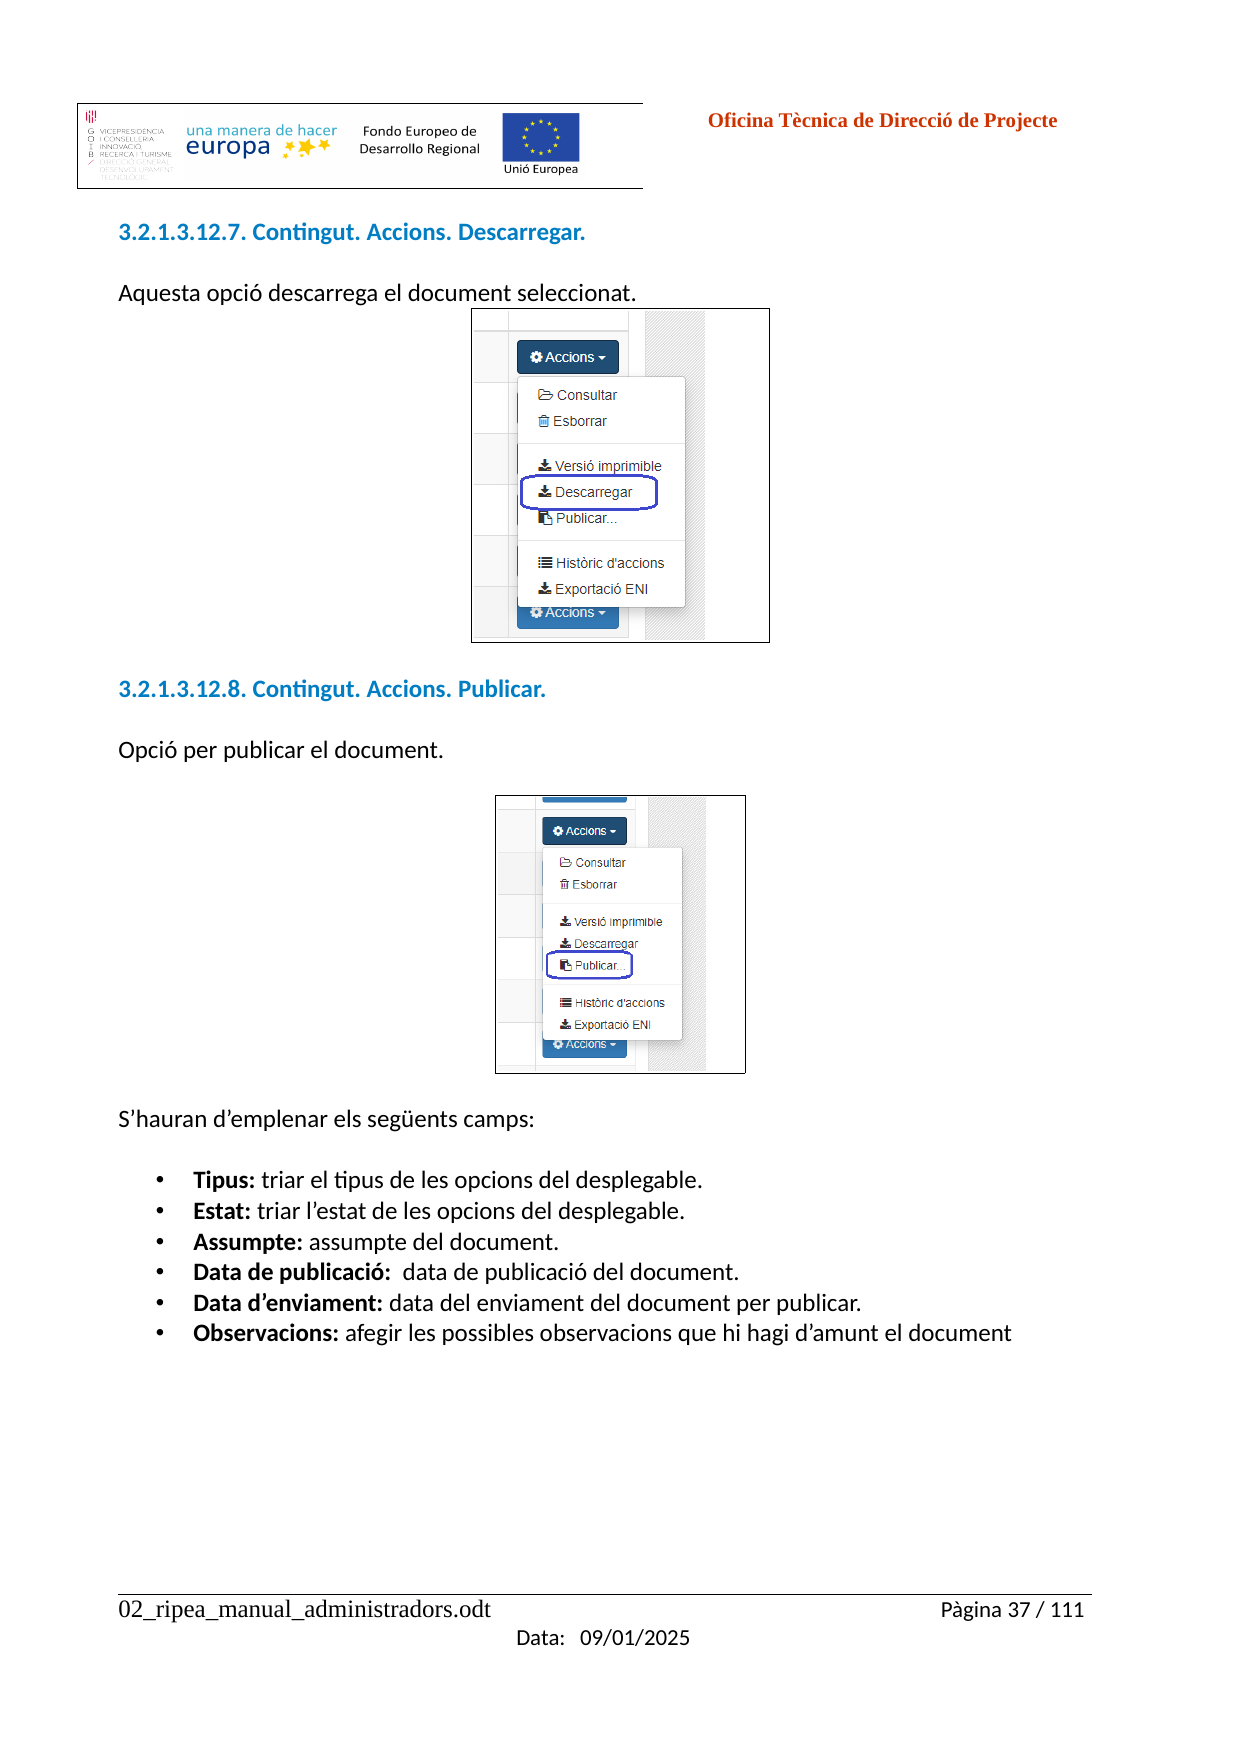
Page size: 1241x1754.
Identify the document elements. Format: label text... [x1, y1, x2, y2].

picture [184, 108, 585, 182]
list Data d’enviament: data del enviament del document per publicar. [156, 1287, 1122, 1317]
subtitle 3.2.1.3.12.7. Contingut. Accions. Descarregar. [118, 216, 1122, 247]
subtitle 3.2.1.3.12.8. Contingut. Accions. Publicar. [118, 673, 1122, 703]
text S’hauran d’emplenar els següents camps: [118, 1104, 1122, 1134]
list Tipus: triar el tipus de les opcions del desplegable. [156, 1165, 1122, 1195]
picture [82, 108, 178, 182]
list Estat: triar l’estat de les opcions del desplegable. [156, 1195, 1122, 1226]
list Assumpte: assumpte del document. [156, 1226, 1122, 1256]
picture [473, 311, 767, 640]
list Data de publicació: data de publicació del document. [156, 1256, 1122, 1287]
text Aquesta opció descarrega el document seleccionat. [118, 277, 1122, 308]
picture [498, 797, 743, 1071]
text Opció per publicar el document. [118, 734, 1122, 764]
list Observacions: afegir les possibles observacions que hi hagi d’amunt el document [156, 1317, 1122, 1348]
